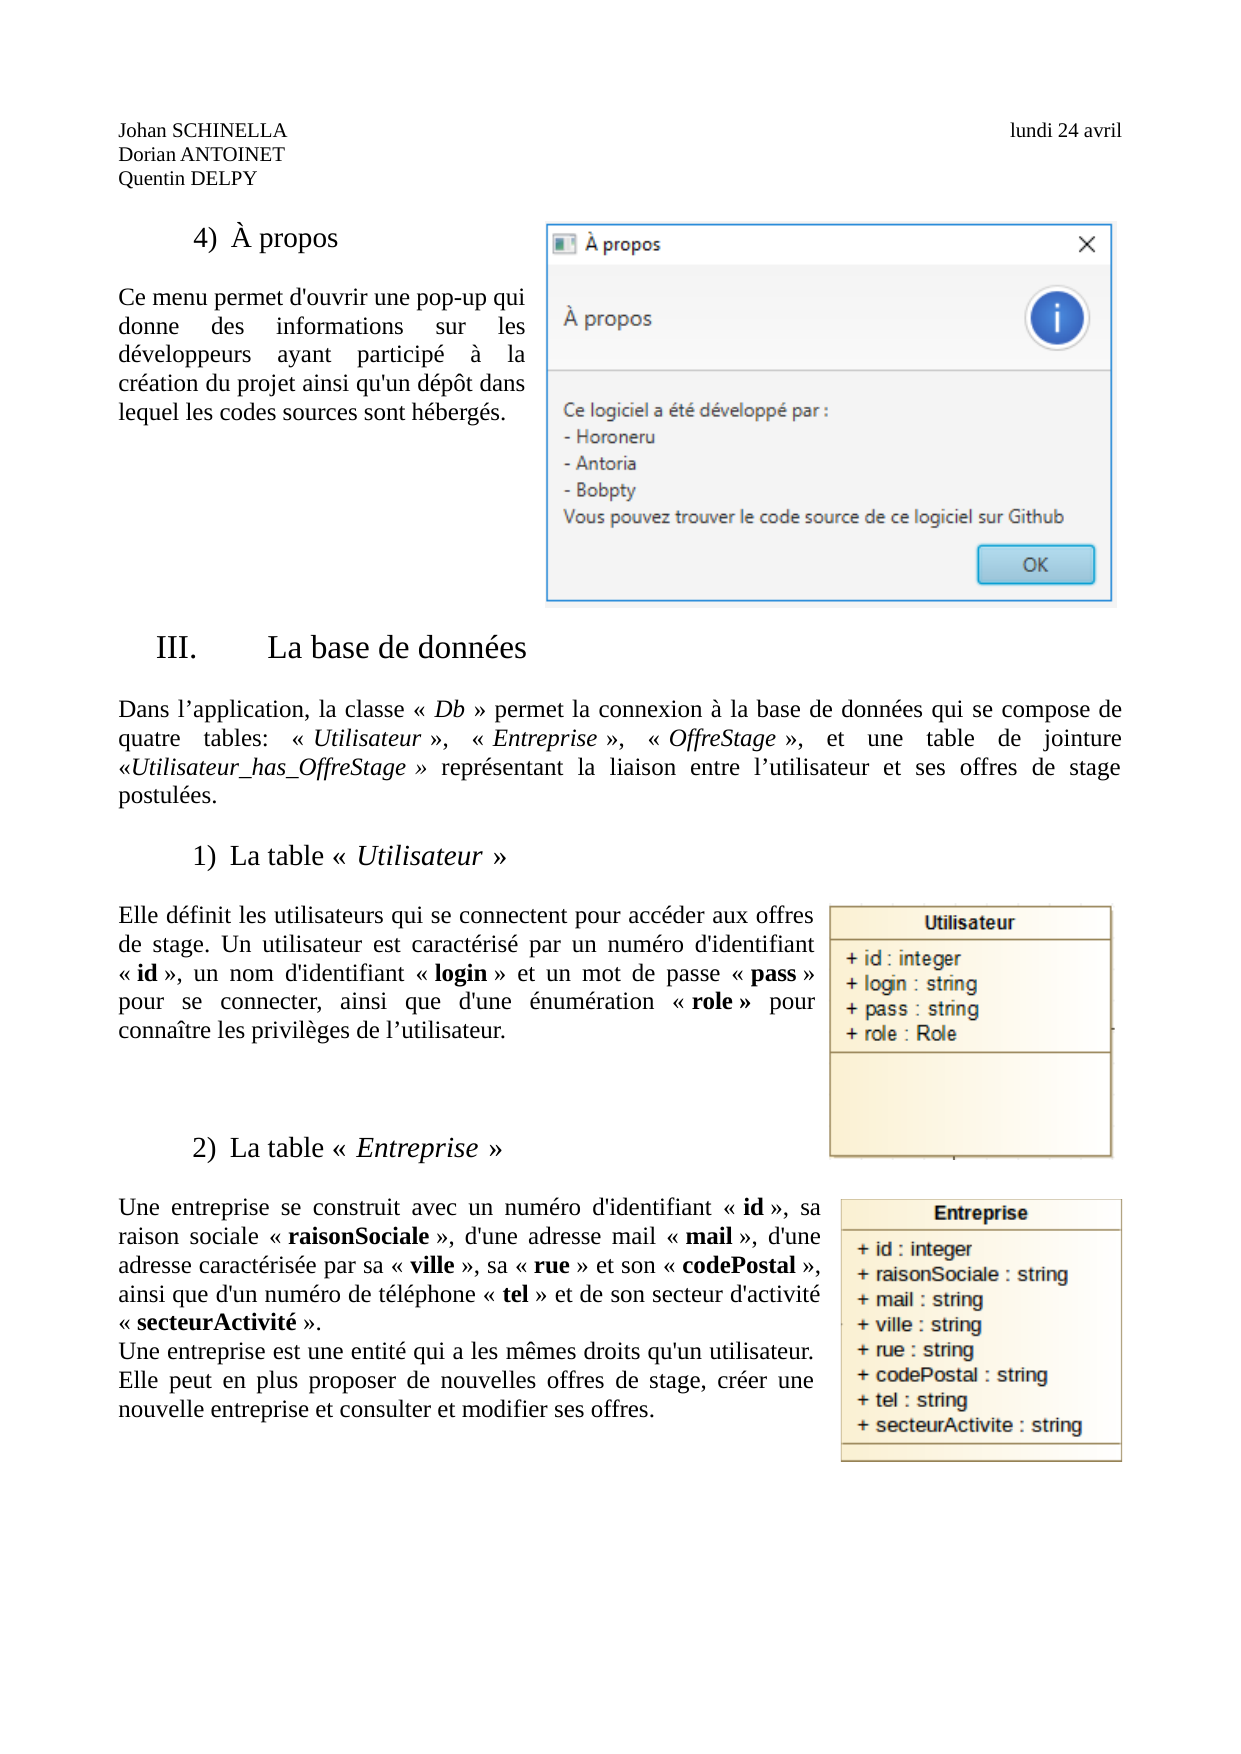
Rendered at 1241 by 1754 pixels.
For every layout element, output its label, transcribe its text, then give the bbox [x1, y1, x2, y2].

list La table « Entreprise » [192, 1130, 1122, 1164]
picture [545, 221, 1117, 608]
list La table « Utilisateur » [192, 838, 1122, 871]
text Une entreprise se construit avec un numéro d'identifiant « id », sa raison sociale « raisonSociale », d'une adresse mail « mail », d'une adresse caractérisée par sa « ville », sa « rue » et son « codePostal », ainsi que d'un numéro de téléphone « tel » et de son secteur d'activité « secteurActivité ». [118, 1192, 821, 1336]
text Elle définit les utilisateurs qui se connectent pour accéder aux offres de stage. Un utilisateur est caractérisé par un numéro d'identifiant « id », un nom d'identifiant « login » et un mot de passe « pass » pour se connecter, ainsi que d'une énumération « role » pour connaître les privilèges de l’utilisateur. [118, 900, 815, 1044]
text Ce menu permet d'ouvrir une pop-up qui donne des informations sur les développeurs ayant participé à la création du projet ainsi qu'un dépôt dans lequel les codes sources sont hébergés. [118, 282, 526, 426]
text Dans l’application, la classe « Db » permet la connexion à la base de données qui se compose de quatre tables: « Utilisateur », « Entreprise », « OffreStage », et une table de jointure «Utilisateur_has_OffreStage » représentant la liaison entre l’utilisateur et ses offres de stage postulées. [118, 694, 1122, 809]
text Une entreprise est une entité qui a les mêmes droits qu'un utilisateur. Elle peut en plus proposer de nouvelles offres de stage, créer une nouvelle entreprise et consulter et modifier ses offres. [118, 1336, 815, 1422]
list À propos [193, 220, 1122, 253]
picture [840, 1199, 1123, 1462]
picture [828, 903, 1115, 1160]
list La base de données [156, 627, 1122, 665]
